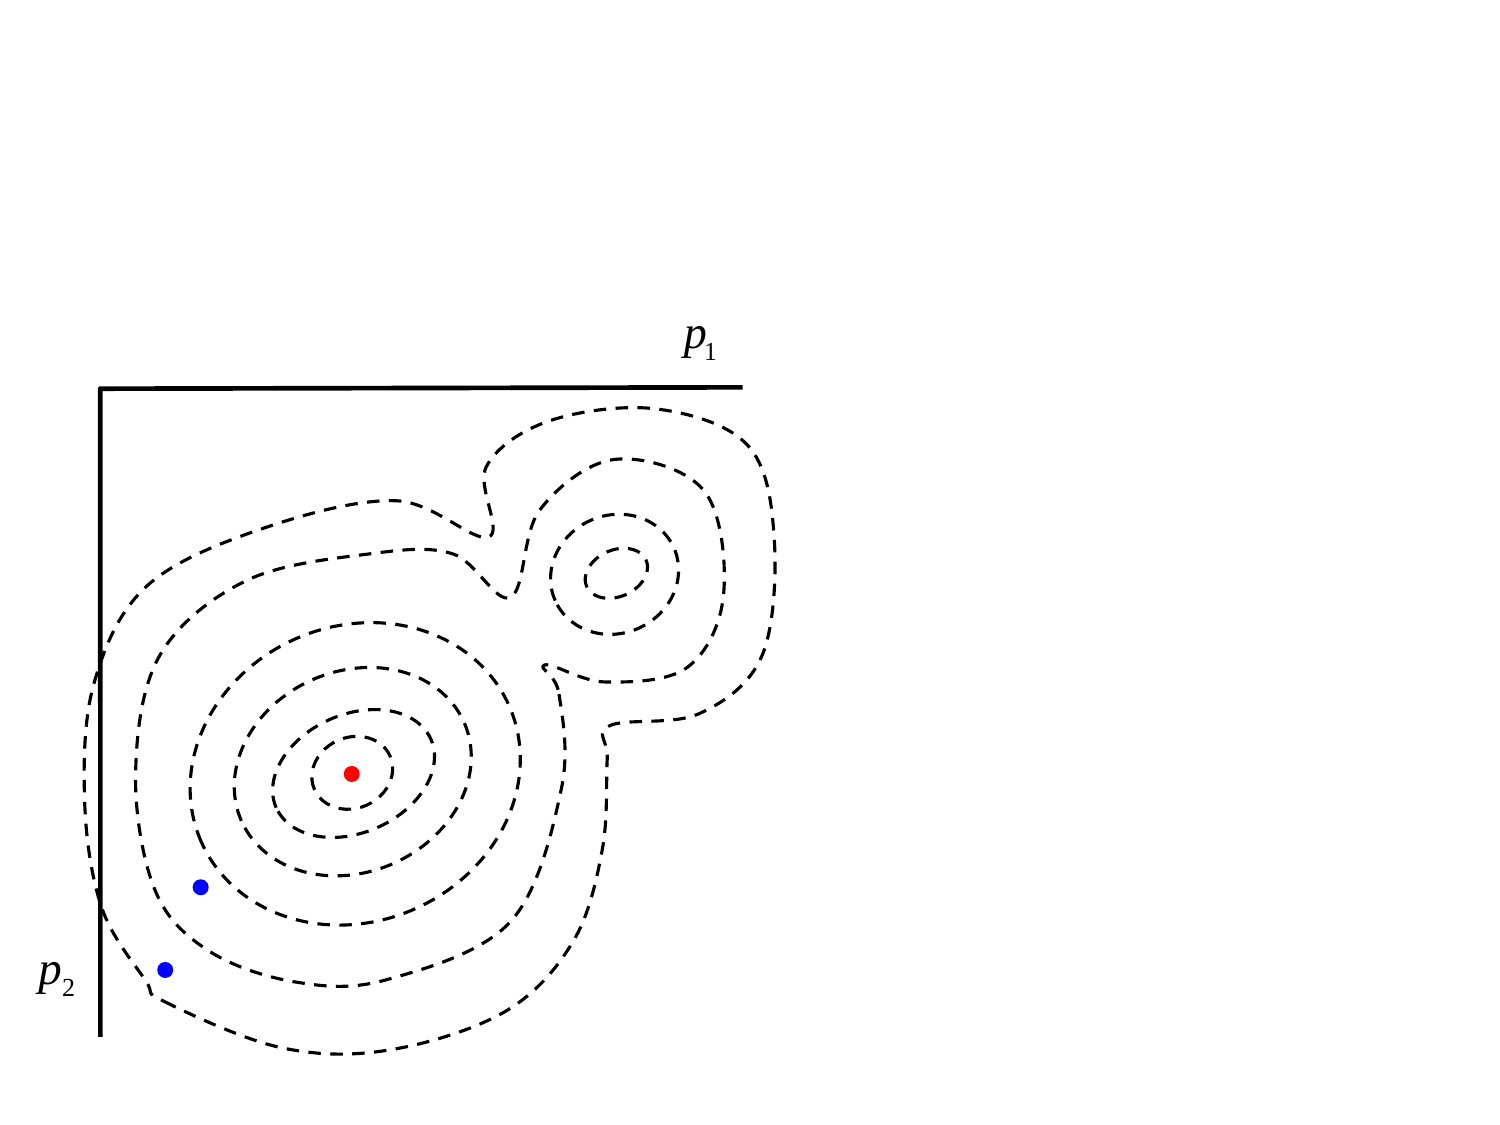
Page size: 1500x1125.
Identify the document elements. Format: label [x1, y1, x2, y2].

text_box [345, 768, 358, 780]
text_box [194, 881, 207, 894]
picture [668, 302, 726, 376]
text_box [159, 964, 172, 976]
picture [22, 937, 86, 1011]
